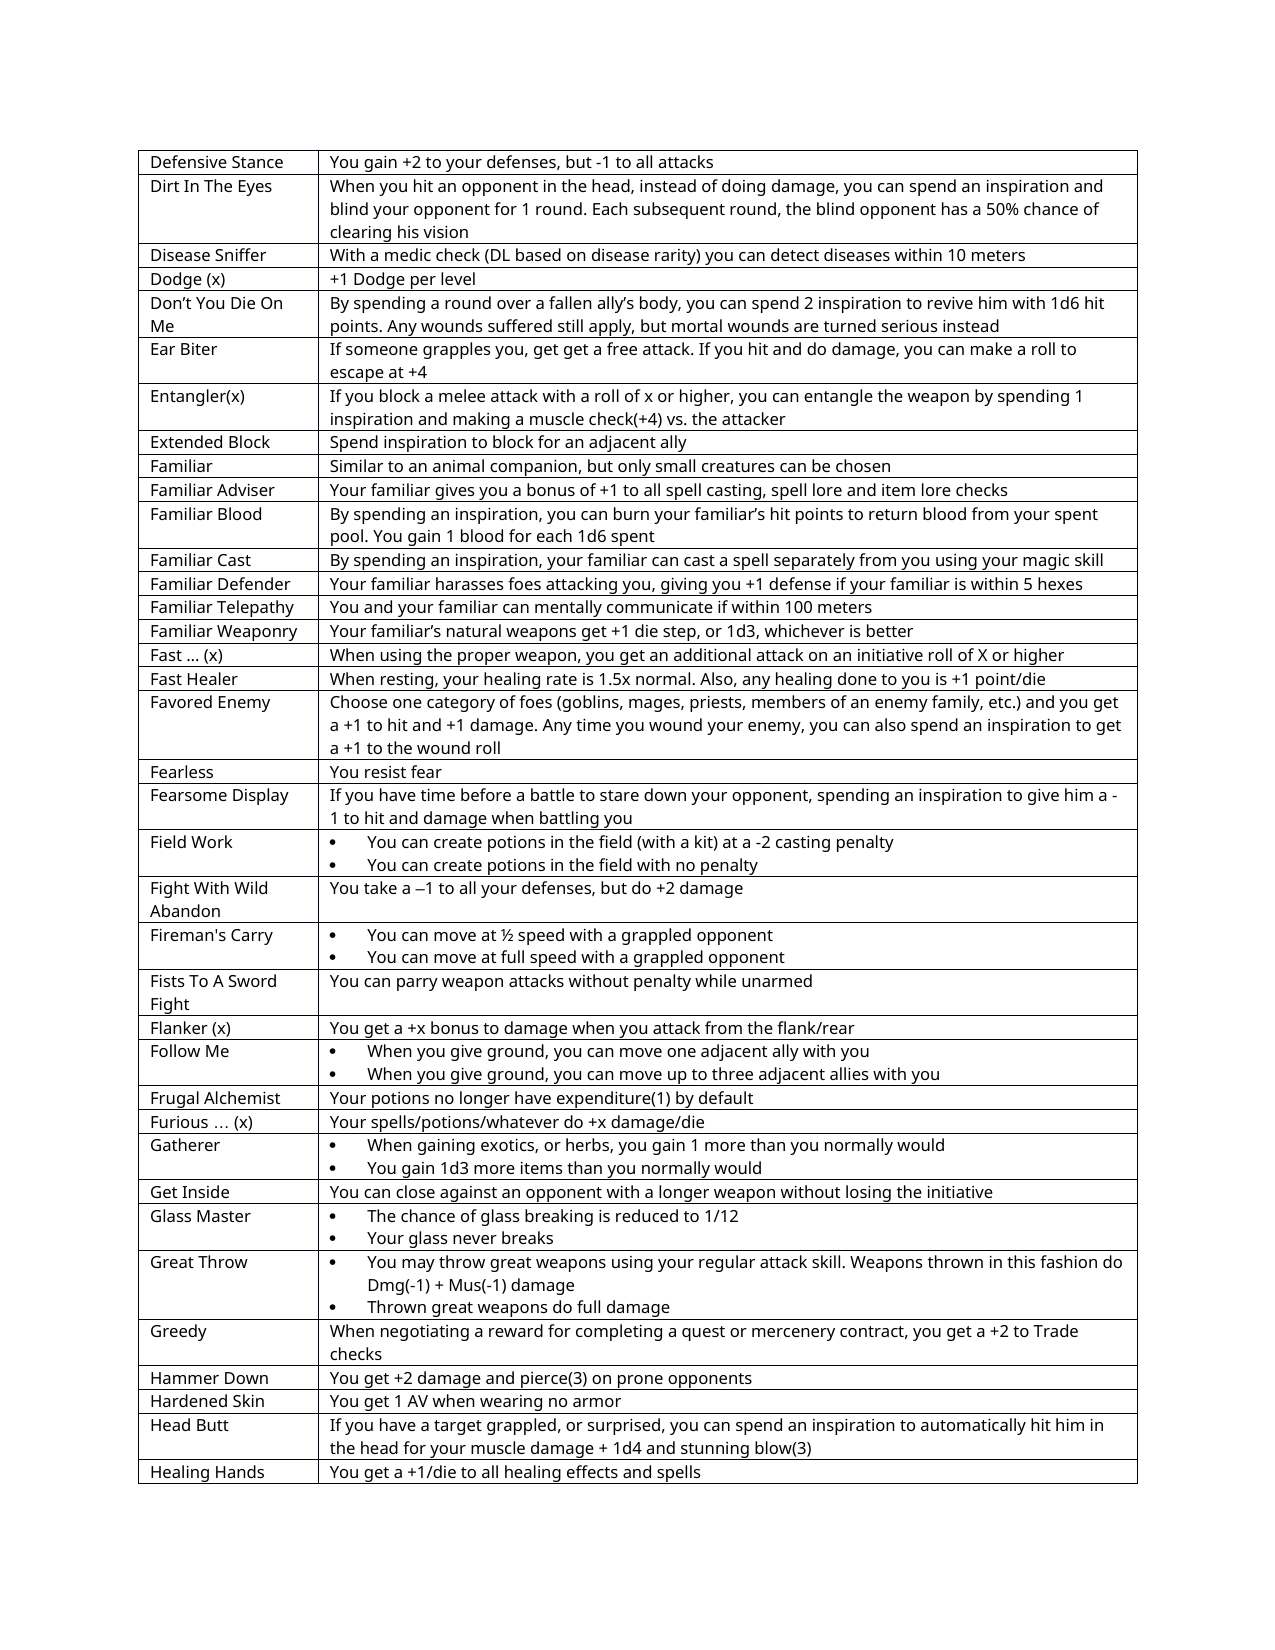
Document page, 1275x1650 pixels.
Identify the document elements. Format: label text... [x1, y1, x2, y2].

table_cell Head Butt [139, 1414, 318, 1459]
table_cell Furious … (x) [139, 1110, 318, 1133]
table_cell Field Work [139, 830, 318, 876]
table_cell By spending a round over a fallen ally’s body, you can spend 2 inspiration to revive him with 1d6 hit points. Any wounds suffered still apply, but mortal wounds are turned serious instead [319, 291, 1137, 337]
table_cell You get a +1/die to all healing effects and spells [319, 1460, 1137, 1483]
table_cell You can move at ½ speed with a grappled opponent You can move at full speed with a grappled opponent [319, 923, 1137, 969]
table_cell You can parry weapon attacks without penalty while unarmed [319, 970, 1137, 1015]
table_cell You get 1 AV when wearing no armor [319, 1390, 1137, 1413]
table_cell Familiar Blood [139, 502, 318, 547]
table_cell You resist fear [319, 760, 1137, 783]
table_cell Flanker (x) [139, 1016, 318, 1039]
table_cell Familiar Cast [139, 549, 318, 571]
table_cell When negotiating a reward for completing a quest or mercenery contract, you get a +2 to Trade checks [319, 1320, 1137, 1365]
table_cell Hardened Skin [139, 1390, 318, 1413]
table_cell Glass Master [139, 1204, 318, 1249]
table_cell You gain +2 to your defenses, but -1 to all attacks [319, 151, 1137, 174]
table_cell Familiar Telepathy [139, 596, 318, 619]
table_cell Fight With Wild Abandon [139, 877, 318, 922]
table_cell Greedy [139, 1320, 318, 1365]
table_cell Your potions no longer have expenditure(1) by default [319, 1086, 1137, 1109]
table_cell Fearless [139, 760, 318, 783]
table_cell Great Throw [139, 1251, 318, 1319]
table_cell Familiar [139, 455, 318, 477]
table_cell If you block a melee attack with a roll of x or higher, you can entangle the weapon by spending 1 inspiration and making a muscle check(+4) vs. the attacker [319, 384, 1137, 430]
table_cell You take a –1 to all your defenses, but do +2 damage [319, 877, 1137, 922]
table_cell By spending an inspiration, your familiar can cast a spell separately from you using your magic skill [319, 549, 1137, 571]
table_cell Fireman's Carry [139, 923, 318, 969]
table_cell Similar to an animal companion, but only small creatures can be chosen [319, 455, 1137, 477]
table_cell Favored Enemy [139, 691, 318, 759]
table_cell Fearsome Display [139, 784, 318, 829]
table_cell The chance of glass breaking is reduced to 1/12 Your glass never breaks [319, 1204, 1137, 1249]
table_cell Frugal Alchemist [139, 1086, 318, 1109]
table_cell Your spells/potions/whatever do +x damage/die [319, 1110, 1137, 1133]
table_cell Get Inside [139, 1180, 318, 1203]
table_cell Familiar Defender [139, 572, 318, 595]
table_cell If you have a target grappled, or surprised, you can spend an inspiration to automatically hit him in the head for your muscle damage + 1d4 and stunning blow(3) [319, 1414, 1137, 1459]
table_cell Gatherer [139, 1134, 318, 1179]
table_cell Dodge (x) [139, 268, 318, 290]
table_cell Ear Biter [139, 338, 318, 383]
table_cell Dirt In The Eyes [139, 175, 318, 243]
table_cell Extended Block [139, 431, 318, 453]
table_cell You can create potions in the field (with a kit) at a -2 casting penalty You can create potions in the field with no penalty [319, 830, 1137, 876]
table_cell +1 Dodge per level [319, 268, 1137, 290]
table_cell You and your familiar can mentally communicate if within 100 meters [319, 596, 1137, 619]
table_cell Fast … (x) [139, 644, 318, 666]
table_cell With a medic check (DL based on disease rarity) you can detect diseases within 10 meters [319, 244, 1137, 267]
table_cell If someone grapples you, get get a free attack. If you hit and do damage, you can make a roll to escape at +4 [319, 338, 1137, 383]
table_cell If you have time before a battle to stare down your opponent, spending an inspiration to give him a -1 to hit and damage when battling you [319, 784, 1137, 829]
table_cell Follow Me [139, 1040, 318, 1085]
table_cell You get +2 damage and pierce(3) on prone opponents [319, 1366, 1137, 1389]
table_cell When you hit an opponent in the head, instead of doing damage, you can spend an inspiration and blind your opponent for 1 round. Each subsequent round, the blind opponent has a 50% chance of clearing his vision [319, 175, 1137, 243]
table_cell Disease Sniffer [139, 244, 318, 267]
table_cell Your familiar’s natural weapons get +1 die step, or 1d3, whichever is better [319, 620, 1137, 642]
table_cell You get a +x bonus to damage when you attack from the flank/rear [319, 1016, 1137, 1039]
table_cell Choose one category of foes (goblins, mages, priests, members of an enemy family, etc.) and you get a +1 to hit and +1 damage. Any time you wound your enemy, you can also spend an inspiration to get a +1 to the wound roll [319, 691, 1137, 759]
table_cell When gaining exotics, or herbs, you gain 1 more than you normally would You gain 1d3 more items than you normally would [319, 1134, 1137, 1179]
table_cell Entangler(x) [139, 384, 318, 430]
table_cell When resting, your healing rate is 1.5x normal. Also, any healing done to you is +1 point/die [319, 667, 1137, 690]
table_cell Fists To A Sword Fight [139, 970, 318, 1015]
table_cell Your familiar gives you a bonus of +1 to all spell casting, spell lore and item lore checks [319, 478, 1137, 501]
table_cell Spend inspiration to block for an adjacent ally [319, 431, 1137, 453]
table_cell Hammer Down [139, 1366, 318, 1389]
table_cell When using the proper weapon, you get an additional attack on an initiative roll of X or higher [319, 644, 1137, 666]
table_cell When you give ground, you can move one adjacent ally with you When you give ground, you can move up to three adjacent allies with you [319, 1040, 1137, 1085]
table_cell Your familiar harasses foes attacking you, giving you +1 defense if your familiar is within 5 hexes [319, 572, 1137, 595]
table_cell You can close against an opponent with a longer weapon without losing the initiative [319, 1180, 1137, 1203]
table_cell Don’t You Die On Me [139, 291, 318, 337]
table_cell Healing Hands [139, 1460, 318, 1483]
table_cell Familiar Weaponry [139, 620, 318, 642]
table_cell Fast Healer [139, 667, 318, 690]
table_cell You may throw great weapons using your regular attack skill. Weapons thrown in this fashion do Dmg(-1) + Mus(-1) damage Thrown great weapons do full damage [319, 1251, 1137, 1319]
table_cell By spending an inspiration, you can burn your familiar’s hit points to return blood from your spent pool. You gain 1 blood for each 1d6 spent [319, 502, 1137, 547]
table_cell Defensive Stance [139, 151, 318, 174]
table_cell Familiar Adviser [139, 478, 318, 501]
